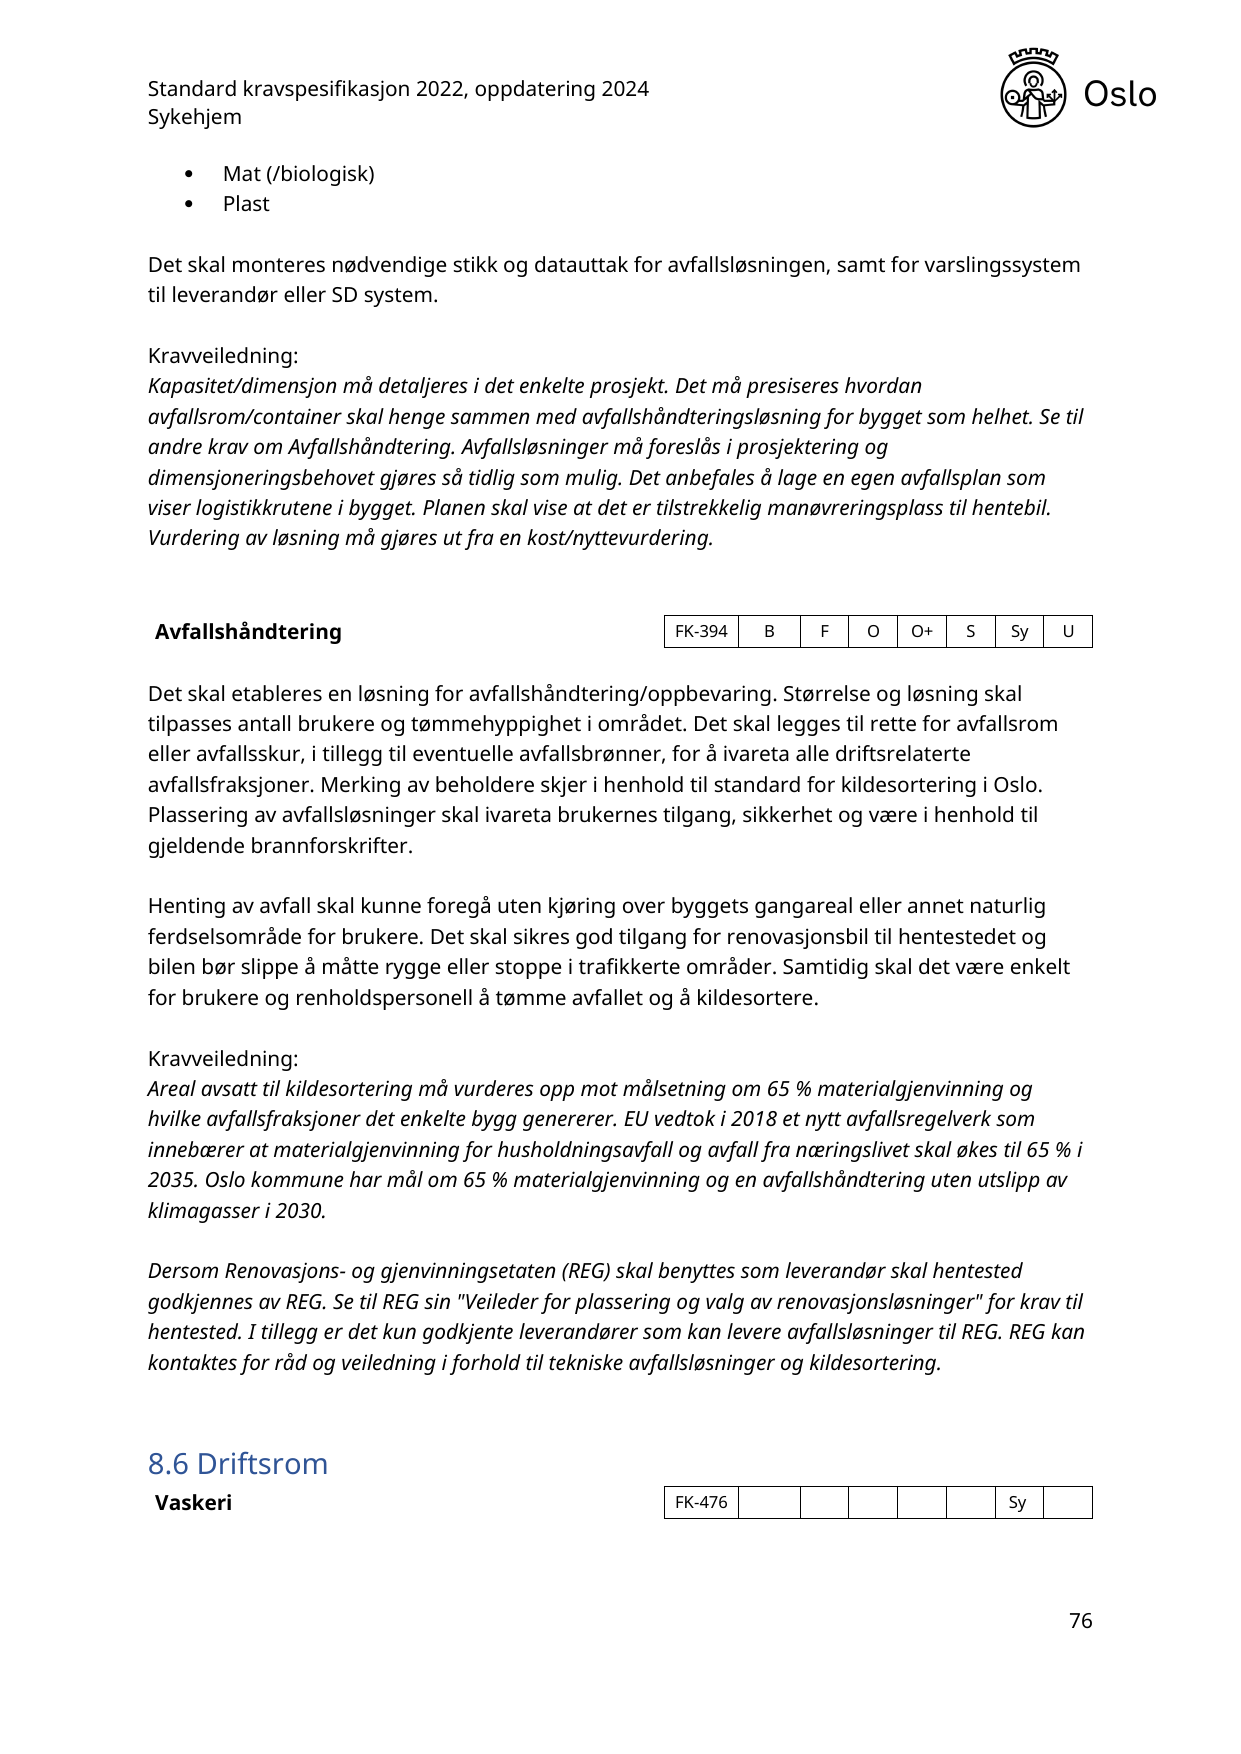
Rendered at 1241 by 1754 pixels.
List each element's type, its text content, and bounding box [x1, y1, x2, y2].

table_header S [947, 616, 995, 647]
table_header [947, 1487, 995, 1518]
table_header U [1044, 616, 1092, 647]
table_header O [849, 616, 897, 647]
table_header Sy [996, 1487, 1043, 1518]
table_header FK-476 [665, 1487, 738, 1518]
table_header [739, 1487, 800, 1518]
table_header [898, 1487, 946, 1518]
table_header F [801, 616, 848, 647]
list Mat (/biologisk) [185, 159, 1093, 187]
table_header [849, 1487, 897, 1518]
subtitle 8.6 Driftsrom [148, 1443, 1093, 1483]
text Dersom Renovasjons- og gjenvinningsetaten (REG) skal benyttes som leverandør skal hentested godkjennes av REG. Se til REG sin "Veileder for plassering og valg av renovasjonsløsninger" for krav til hentested. I tillegg er det kun godkjente leverandører som kan levere avfallsløsninger til REG. REG kan kontaktes for råd og veiledning i forhold til tekniske avfallsløsninger og kildesortering. [148, 1257, 1093, 1376]
table_header Avfallshåndtering [148, 615, 664, 647]
text Det skal monteres nødvendige stikk og datauttak for avfallsløsningen, samt for varslingssystem til leverandør eller SD system. [148, 250, 1093, 308]
text Kapasitet/dimensjon må detaljeres i det enkelte prosjekt. Det må presiseres hvordan avfallsrom/container skal henge sammen med avfallshåndteringsløsning for bygget som helhet. Se til andre krav om Avfallshåndtering. Avfallsløsninger må foreslås i prosjektering og dimensjoneringsbehovet gjøres så tidlig som mulig. Det anbefales å lage en egen avfallsplan som viser logistikkrutene i bygget. Planen skal vise at det er tilstrekkelig manøvreringsplass til hentebil. Vurdering av løsning må gjøres ut fra en kost/nyttevurdering. [148, 371, 1093, 552]
table_header [1044, 1487, 1092, 1518]
text Kravveiledning: [148, 341, 1093, 369]
text Plassering av avfallsløsninger skal ivareta brukernes tilgang, sikkerhet og være i henhold til gjeldende brannforskrifter. [148, 800, 1093, 859]
table_header B [739, 616, 800, 647]
list Plast [185, 189, 1093, 218]
text Areal avsatt til kildesortering må vurderes opp mot målsetning om 65 % materialgjenvinning og hvilke avfallsfraksjoner det enkelte bygg genererer. EU vedtok i 2018 et nytt avfallsregelverk som innebærer at materialgjenvinning for husholdningsavfall og avfall fra næringslivet skal økes til 65 % i 2035. Oslo kommune har mål om 65 % materialgjenvinning og en avfallshåndtering uten utslipp av klimagasser i 2030. [148, 1074, 1093, 1224]
table_header [801, 1487, 848, 1518]
table_header Vaskeri [148, 1486, 664, 1518]
table_header FK-394 [665, 616, 738, 647]
table_header Sy [996, 616, 1043, 647]
text Det skal etableres en løsning for avfallshåndtering/oppbevaring. Størrelse og løsning skal tilpasses antall brukere og tømmehyppighet i området. Det skal legges til rette for avfallsrom eller avfallsskur, i tillegg til eventuelle avfallsbrønner, for å ivareta alle driftsrelaterte avfallsfraksjoner. Merking av beholdere skjer i henhold til standard for kildesortering i Oslo. [148, 679, 1093, 798]
table_header O+ [898, 616, 946, 647]
text Henting av avfall skal kunne foregå uten kjøring over byggets gangareal eller annet naturlig ferdselsområde for brukere. Det skal sikres god tilgang for renovasjonsbil til hentestedet og bilen bør slippe å måtte rygge eller stoppe i trafikkerte områder. Samtidig skal det være enkelt for brukere og renholdspersonell å tømme avfallet og å kildesortere. [148, 892, 1093, 1011]
text Kravveiledning: [148, 1044, 1093, 1072]
